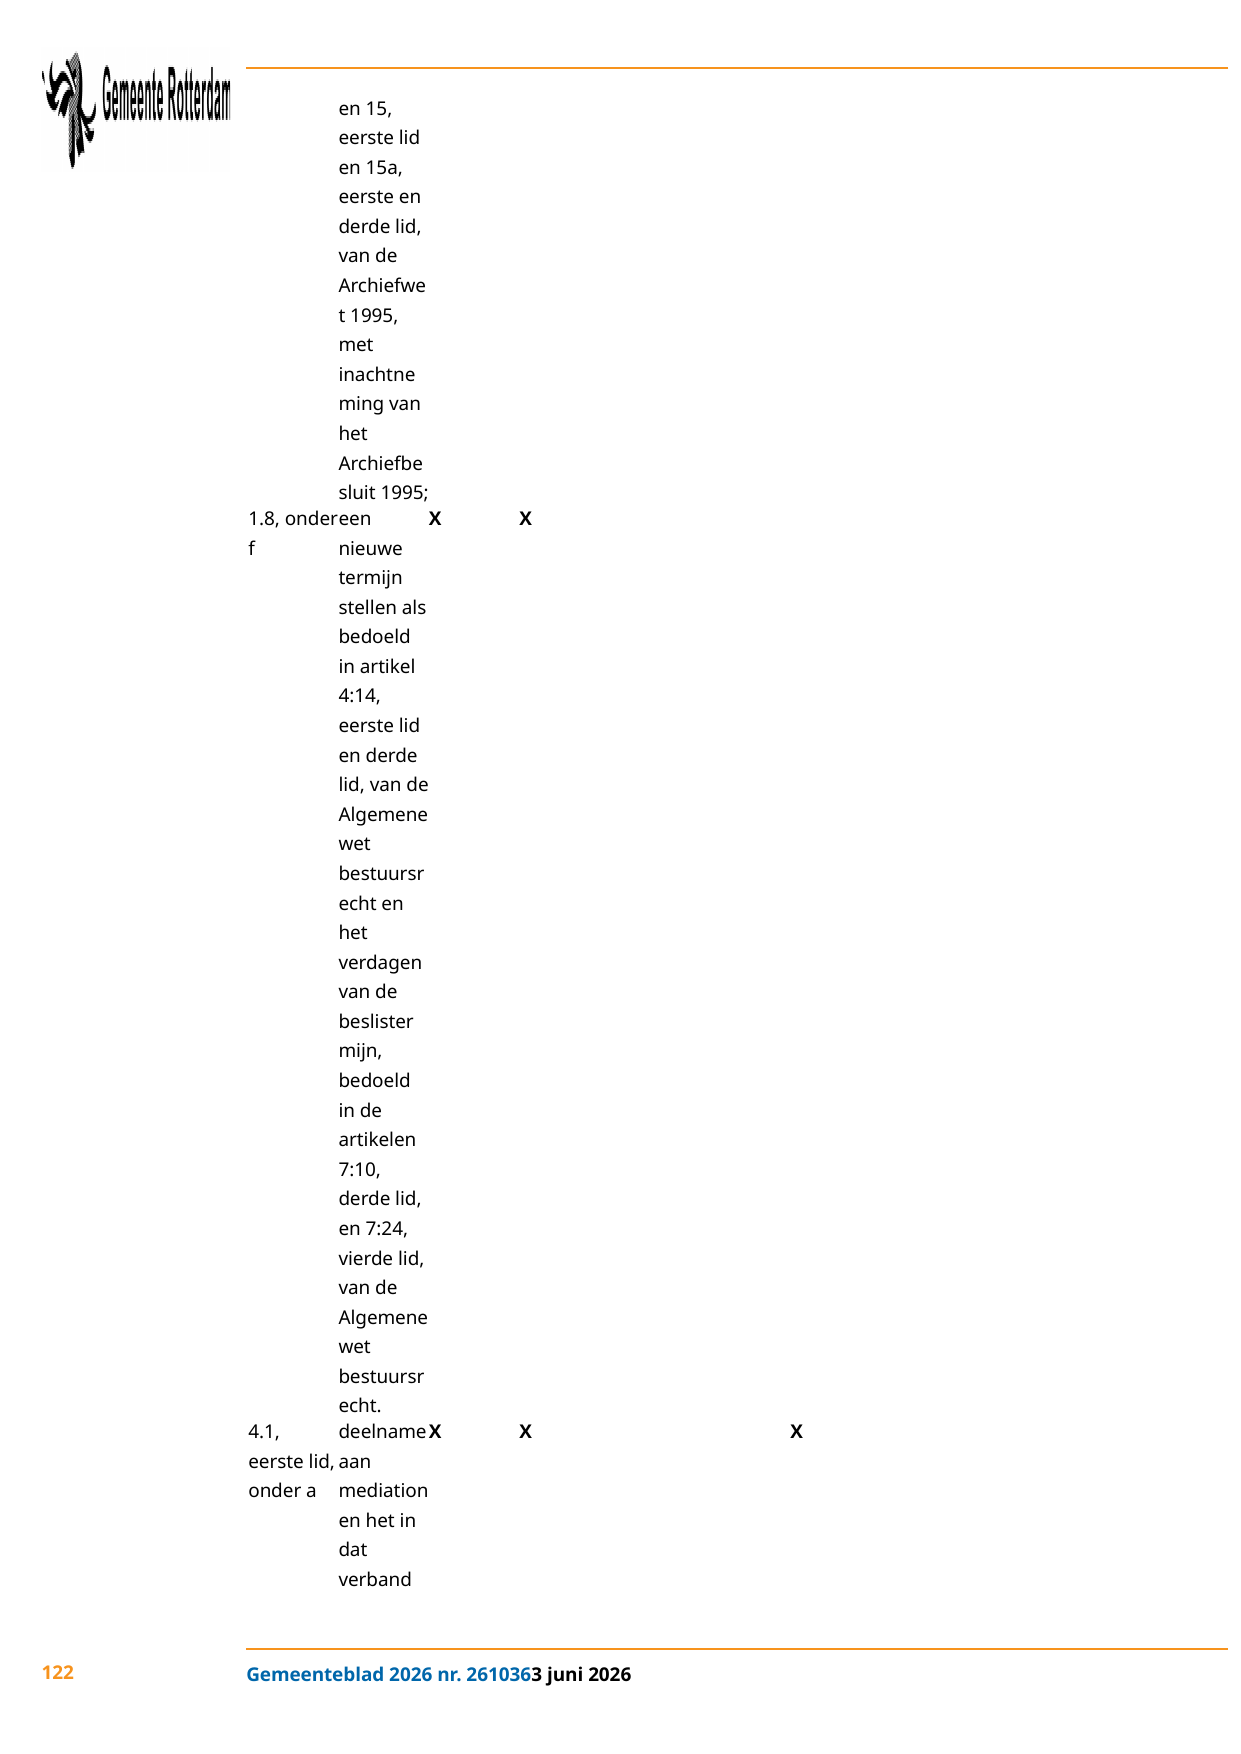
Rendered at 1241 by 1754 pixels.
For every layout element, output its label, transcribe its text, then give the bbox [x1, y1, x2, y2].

table_cell X [790, 1418, 881, 1592]
table_cell 4.1, eerste lid, onder a [248, 1418, 338, 1592]
table_cell [519, 95, 609, 505]
table_cell X [429, 505, 519, 1418]
table_cell [609, 505, 700, 1418]
table_cell [1061, 95, 1152, 505]
table_cell [700, 505, 790, 1418]
picture [41, 47, 231, 172]
table_cell 1.8, onder f [248, 505, 338, 1418]
table_cell X [519, 1418, 609, 1592]
table_cell [1061, 505, 1152, 1418]
table_cell [609, 95, 700, 505]
table_cell [790, 505, 881, 1418]
table_cell [248, 95, 338, 505]
table_cell deelname aan mediation en het in dat verband [338, 1418, 429, 1592]
table_cell [881, 505, 971, 1418]
table_cell [429, 95, 519, 505]
table_cell [1061, 1418, 1152, 1592]
table_cell [881, 95, 971, 505]
table_cell [700, 1418, 790, 1592]
table_cell [971, 95, 1061, 505]
table_cell een nieuwe termijn stellen als bedoeld in artikel 4:14, eerste lid en derde lid, van de Algemene wet bestuursrecht en het verdagen van de beslistermijn, bedoeld in de artikelen 7:10, derde lid, en 7:24, vierde lid, van de Algemene wet bestuursrecht. [338, 505, 429, 1418]
table_cell X [519, 505, 609, 1418]
table_cell [881, 1418, 971, 1592]
table_cell [971, 1418, 1061, 1592]
table_cell [790, 95, 881, 505]
table_cell [700, 95, 790, 505]
table_cell X [429, 1418, 519, 1592]
table_cell [971, 505, 1061, 1418]
table_cell en 15, eerste lid en 15a, eerste en derde lid, van de Archiefwet 1995, met inachtneming van het Archiefbesluit 1995; [338, 95, 429, 505]
table_cell [609, 1418, 700, 1592]
